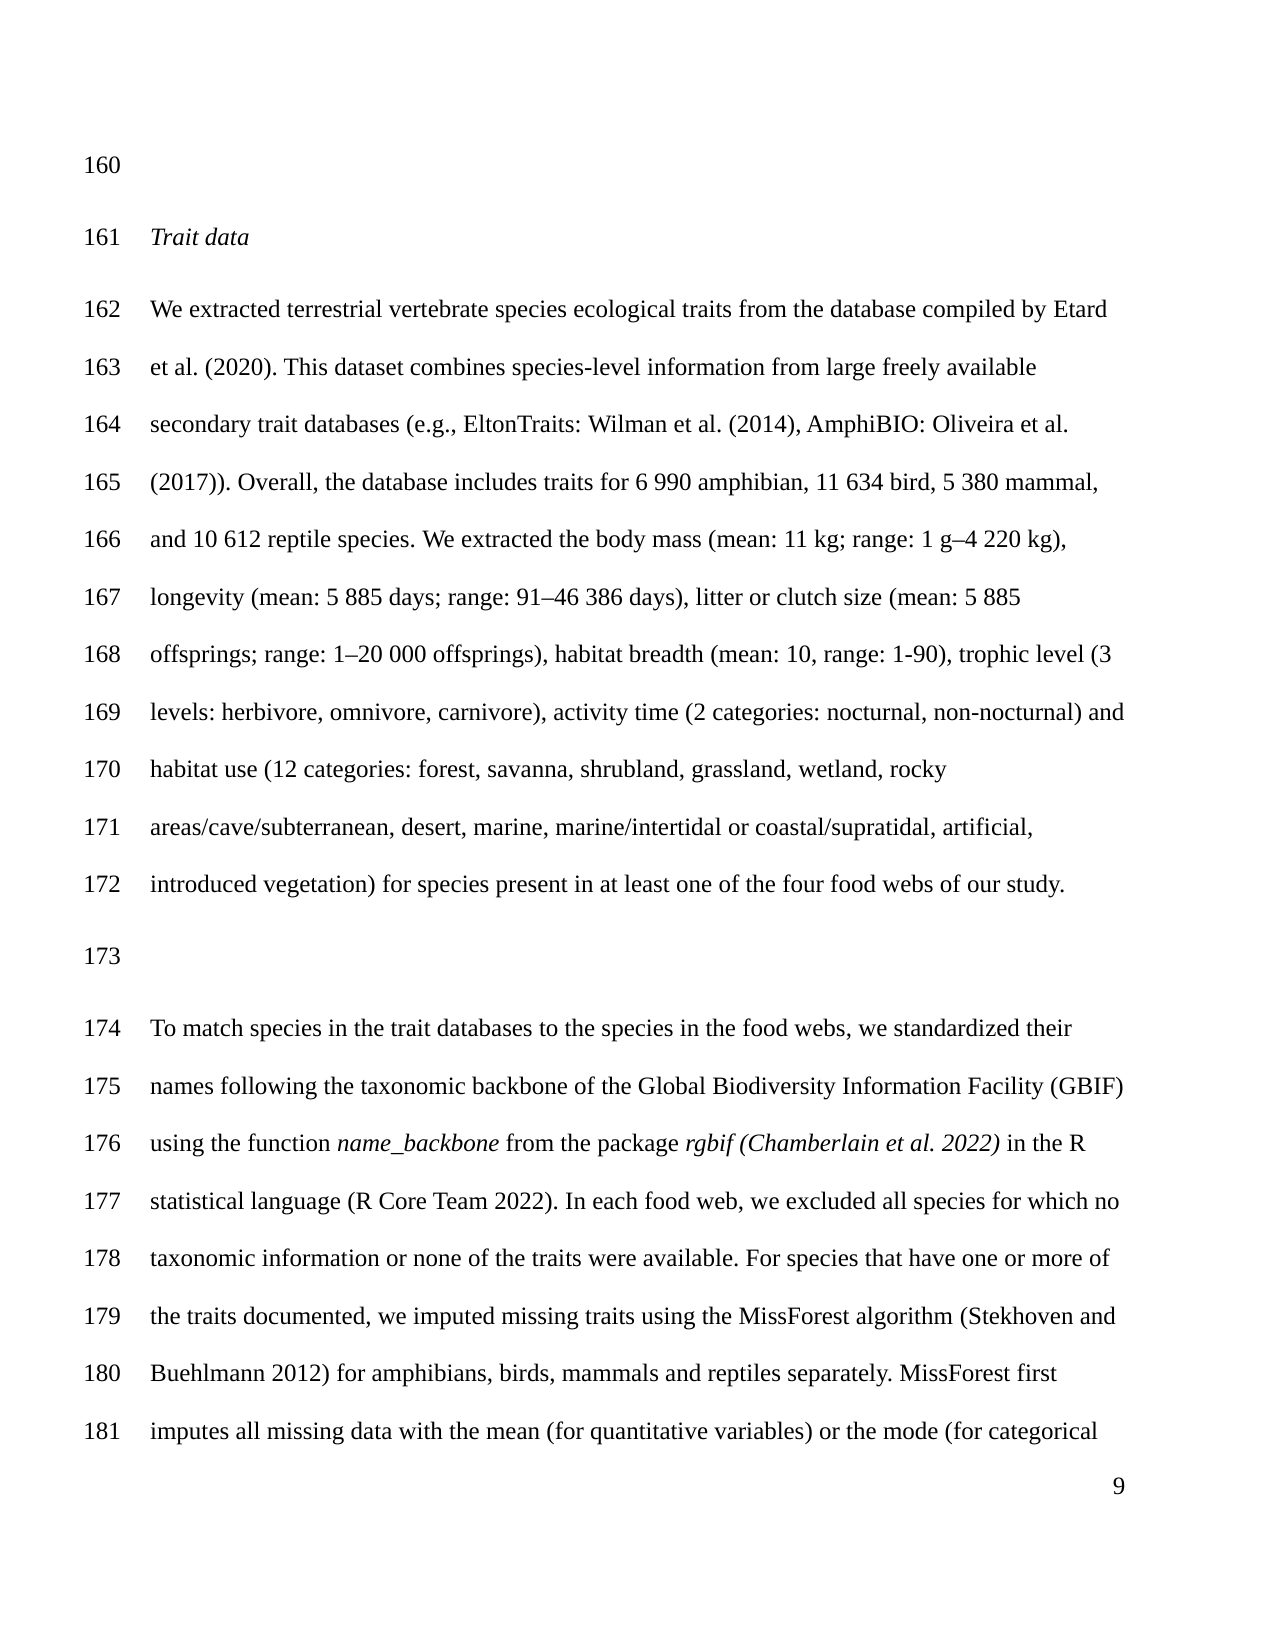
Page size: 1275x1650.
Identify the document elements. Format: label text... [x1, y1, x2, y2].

text To match species in the trait databases to the species in the food webs, we standardized their names following the taxonomic backbone of the Global Biodiversity Information Facility (GBIF) using the function name_backbone from the package rgbif (Chamberlain et al. 2022) in the R statistical language (R Core Team 2022). In each food web, we excluded all species for which no taxonomic information or none of the traits were available. For species that have one or more of the traits documented, we imputed missing traits using the MissForest algorithm (Stekhoven and Buehlmann 2012) for amphibians, birds, mammals and reptiles separately. MissForest first imputes all missing data with the mean (for quantitative variables) or the mode (for categorical [150, 1013, 1125, 1444]
text Trait data [150, 222, 1125, 251]
text We extracted terrestrial vertebrate species ecological traits from the database compiled by Etard et al. (2020). This dataset combines species-level information from large freely available secondary trait databases (e.g., EltonTraits: Wilman et al. (2014), AmphiBIO: Oliveira et al. (2017)). Overall, the database includes traits for 6 990 amphibian, 11 634 bird, 5 380 mammal, and 10 612 reptile species. We extracted the body mass (mean: 11 kg; range: 1 g–4 220 kg), longevity (mean: 5 885 days; range: 91–46 386 days), litter or clutch size (mean: 5 885 offsprings; range: 1–20 000 offsprings), habitat breadth (mean: 10, range: 1-90), trophic level (3 levels: herbivore, omnivore, carnivore), activity time (2 categories: nocturnal, non-nocturnal) and habitat use (12 categories: forest, savanna, shrubland, grassland, wetland, rocky areas/cave/subterranean, desert, marine, marine/intertidal or coastal/supratidal, artificial, introduced vegetation) for species present in at least one of the four food webs of our study. [150, 294, 1125, 898]
